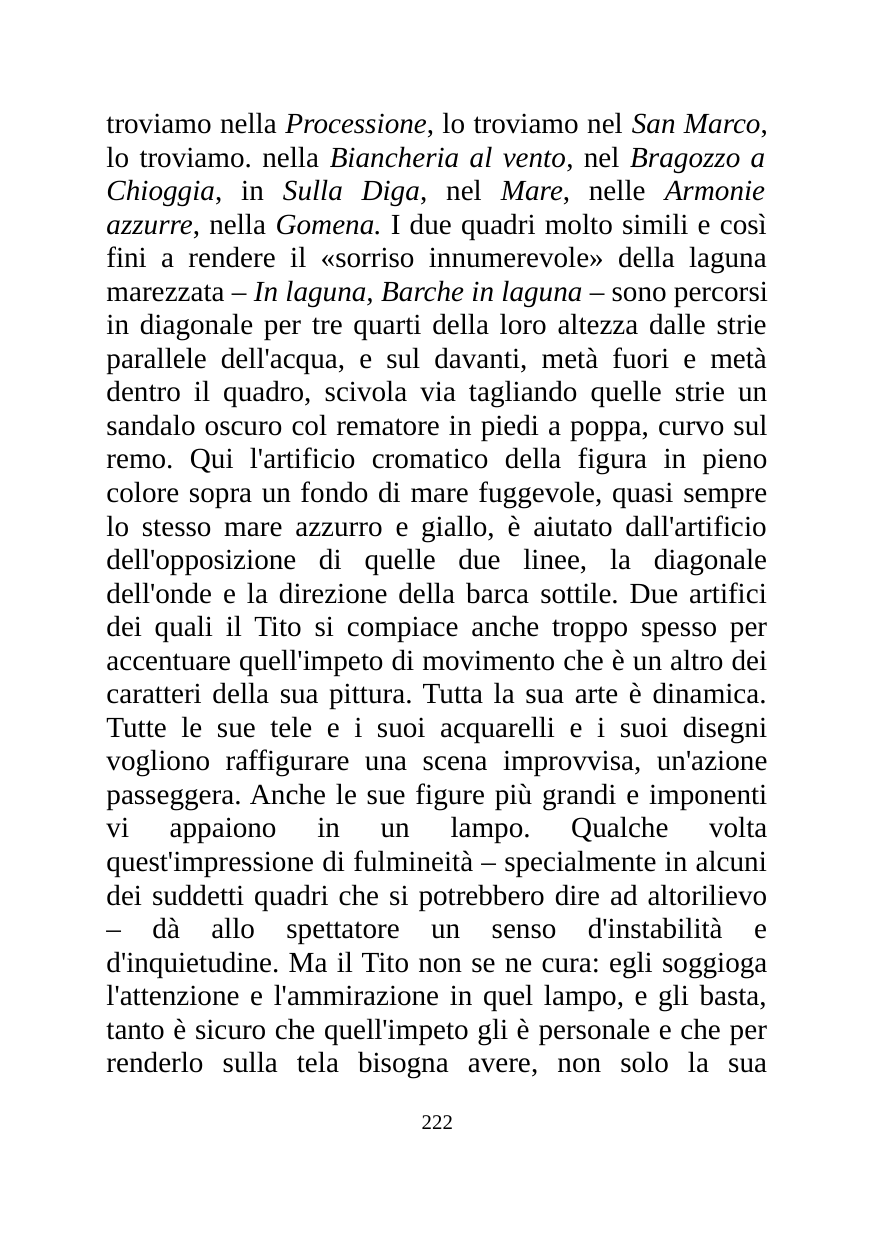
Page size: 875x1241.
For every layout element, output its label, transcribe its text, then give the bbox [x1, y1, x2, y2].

text troviamo nella Processione, lo troviamo nel San Marco, lo troviamo. nella Biancheria al vento, nel Bragozzo a Chioggia, in Sulla Diga, nel Mare, nelle Armonie azzurre, nella Gomena. I due quadri molto simili e così fini a rendere il «sorriso innumerevole» della laguna marezzata – In laguna, Barche in laguna – sono percorsi in diagonale per tre quarti della loro altezza dalle strie parallele dell'acqua, e sul davanti, metà fuori e metà dentro il quadro, scivola via tagliando quelle strie un sandalo oscuro col rematore in piedi a poppa, curvo sul remo. Qui l'artificio cromatico della figura in pieno colore sopra un fondo di mare fuggevole, quasi sempre lo stesso mare azzurro e giallo, è aiutato dall'artificio dell'opposizione di quelle due linee, la diagonale dell'onde e la direzione della barca sottile. Due artifici dei quali il Tito si compiace anche troppo spesso per accentuare quell'impeto di movimento che è un altro dei caratteri della sua pittura. Tutta la sua arte è dinamica. Tutte le sue tele e i suoi acquarelli e i suoi disegni vogliono raffigurare una scena improvvisa, un'azione passeggera. Anche le sue figure più grandi e imponenti vi appaiono in un lampo. Qualche volta quest'impressione di fulmineità – specialmente in alcuni dei suddetti quadri che si potrebbero dire ad altorilievo – dà allo spettatore un senso d'instabilità e d'inquietudine. Ma il Tito non se ne cura: egli soggioga l'attenzione e l'ammirazione in quel lampo, e gli basta, tanto è sicuro che quell'impeto gli è personale e che per renderlo sulla tela bisogna avere, non solo la sua [106, 106, 768, 1079]
